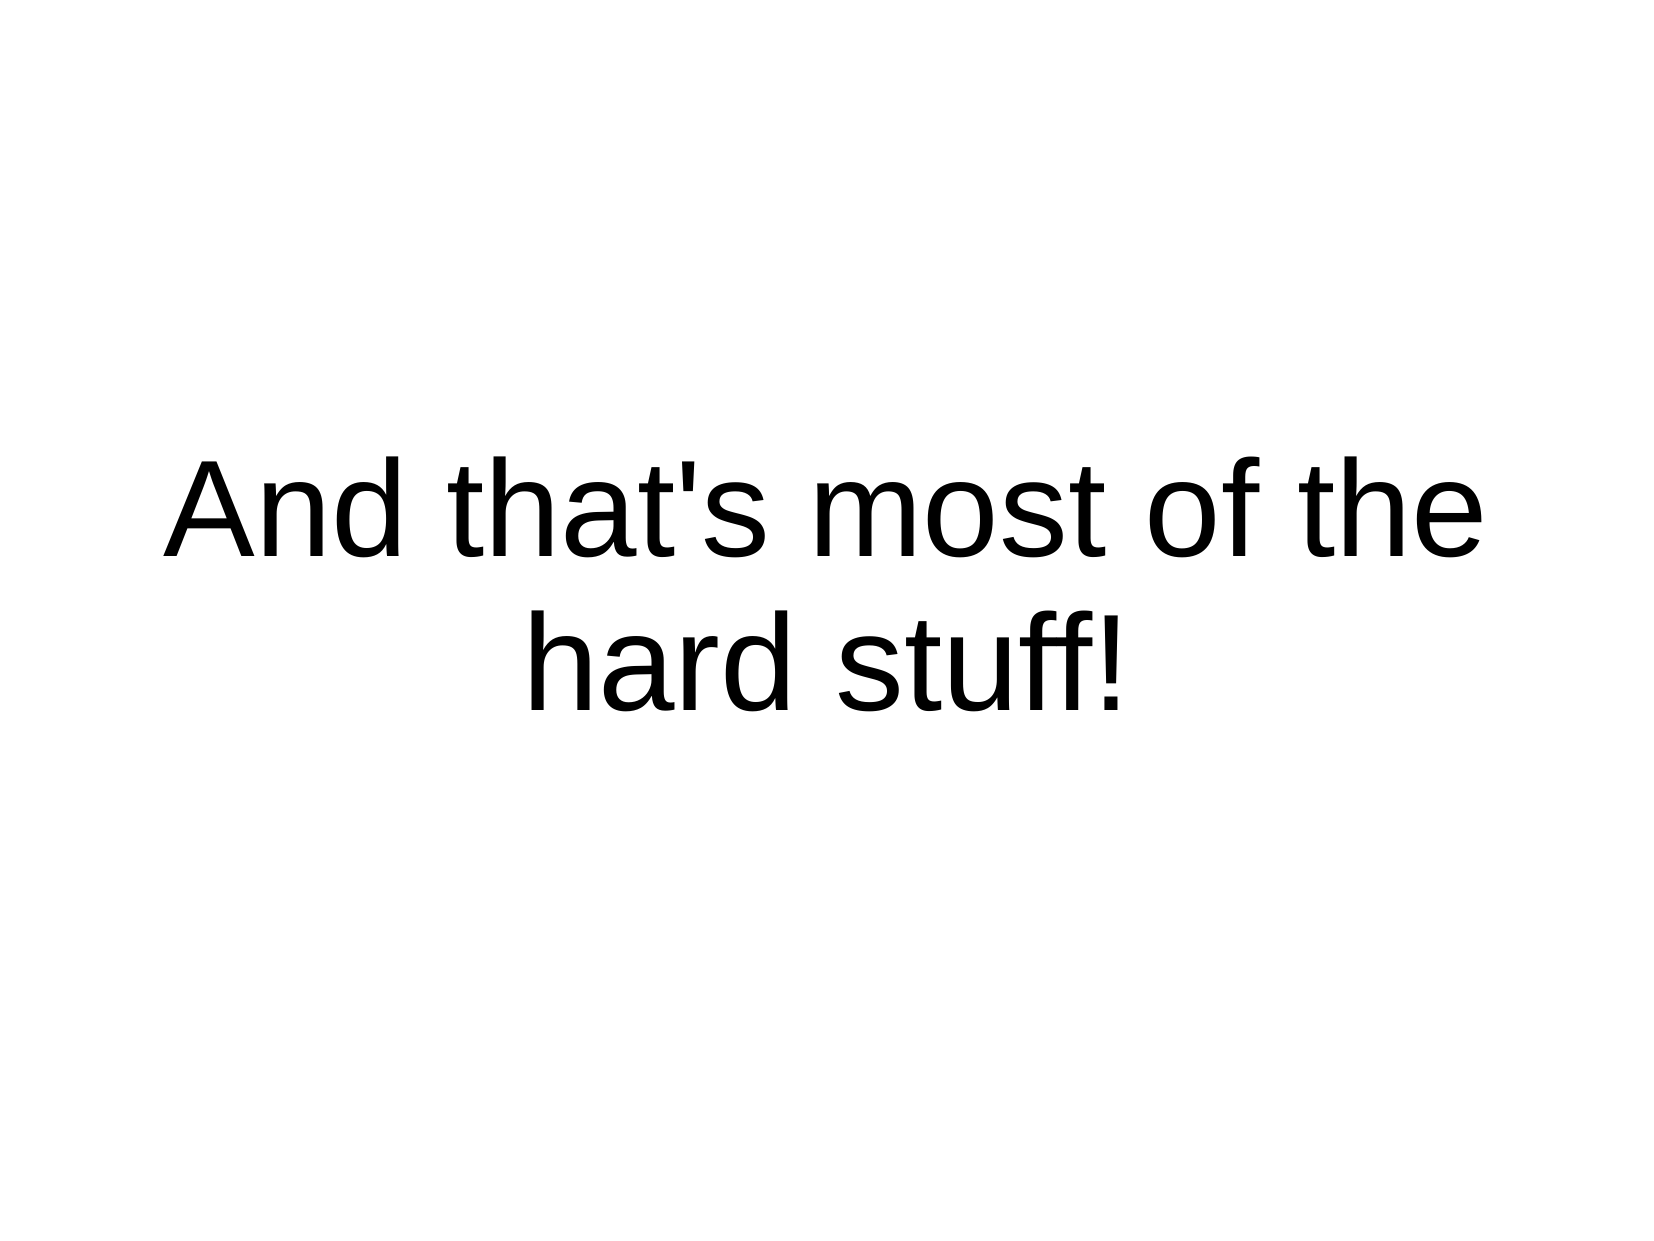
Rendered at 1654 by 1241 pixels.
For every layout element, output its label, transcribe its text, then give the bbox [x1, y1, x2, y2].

title And that's most of the hard stuff! [82, 56, 1571, 1115]
